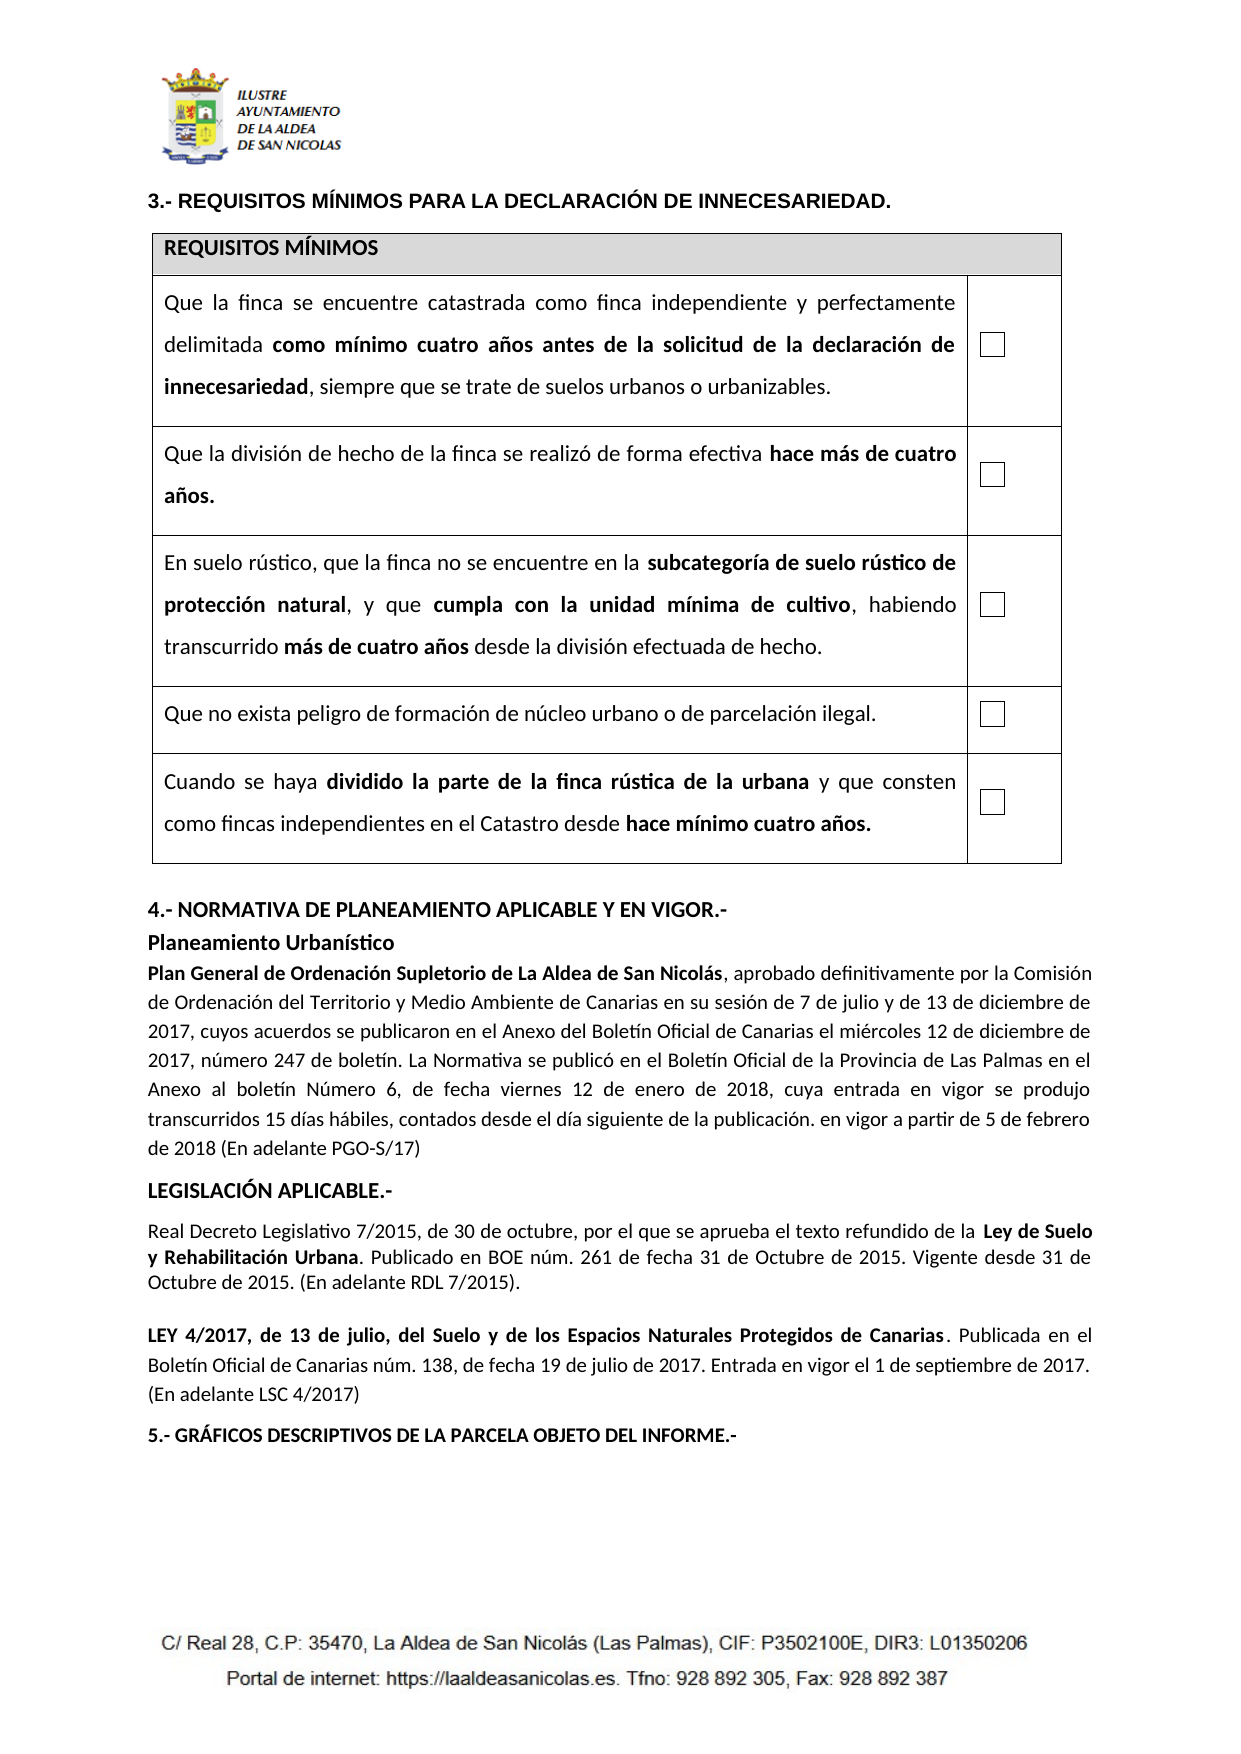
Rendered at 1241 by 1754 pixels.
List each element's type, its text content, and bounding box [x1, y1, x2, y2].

text LEGISLACIÓN APLICABLE.- [148, 1177, 1093, 1205]
table_cell [968, 754, 1061, 862]
text Planeamiento Urbanístico [148, 928, 1093, 956]
table_cell Que la división de hecho de la finca se realizó de forma efectiva hace más de cuatro años. [153, 427, 967, 535]
table_cell [968, 536, 1061, 686]
text Plan General de Ordenación Supletorio de La Aldea de San Nicolás, aprobado definitivamente por la Comisión de Ordenación del Territorio y Medio Ambiente de Canarias en su sesión de 7 de julio y de 13 de diciembre de 2017, cuyos acuerdos se publicaron en el Anexo del Boletín Oficial de Canarias el miércoles 12 de diciembre de 2017, número 247 de boletín. La Normativa se publicó en el Boletín Oficial de la Provincia de Las Palmas en el Anexo al boletín Número 6, de fecha viernes 12 de enero de 2018, cuya entrada en vigor se produjo transcurridos 15 días hábiles, contados desde el día siguiente de la publicación. en vigor a partir de 5 de febrero de 2018 (En adelante PGO-S/17) [148, 960, 1093, 1160]
text Real Decreto Legislativo 7/2015, de 30 de octubre, por el que se aprueba el texto refundido de la Ley de Suelo y Rehabilitación Urbana. Publicado en BOE núm. 261 de fecha 31 de Octubre de 2015. Vigente desde 31 de Octubre de 2015. (En adelante RDL 7/2015). [148, 1219, 1093, 1295]
picture [148, 60, 357, 172]
picture [149, 1627, 1034, 1694]
text LEY 4/2017, de 13 de julio, del Suelo y de los Espacios Naturales Protegidos de Canarias. Publicada en el Boletín Oficial de Canarias núm. 138, de fecha 19 de julio de 2017. Entrada en vigor el 1 de septiembre de 2017. (En adelante LSC 4/2017) [148, 1323, 1093, 1406]
table_cell Que la finca se encuentre catastrada como finca independiente y perfectamente delimitada como mínimo cuatro años antes de la solicitud de la declaración de innecesariedad, siempre que se trate de suelos urbanos o urbanizables. [153, 276, 967, 426]
table_cell [968, 276, 1061, 426]
text 3.- REQUISITOS MÍNIMOS PARA LA DECLARACIÓN DE INNECESARIEDAD. [148, 188, 1093, 212]
table_cell [968, 687, 1061, 753]
table_cell [968, 427, 1061, 535]
text 5.- GRÁFICOS DESCRIPTIVOS DE LA PARCELA OBJETO DEL INFORME.- [148, 1423, 1093, 1448]
table_cell En suelo rústico, que la finca no se encuentre en la subcategoría de suelo rústico de protección natural, y que cumpla con la unidad mínima de cultivo, habiendo transcurrido más de cuatro años desde la división efectuada de hecho. [153, 536, 967, 686]
table_cell Cuando se haya dividido la parte de la finca rústica de la urbana y que consten como fincas independientes en el Catastro desde hace mínimo cuatro años. [153, 754, 967, 862]
table_cell Que no exista peligro de formación de núcleo urbano o de parcelación ilegal. [153, 687, 967, 753]
text 4.- NORMATIVA DE PLANEAMIENTO APLICABLE Y EN VIGOR.- [148, 896, 1093, 924]
table_header REQUISITOS MÍNIMOS [153, 234, 1061, 274]
